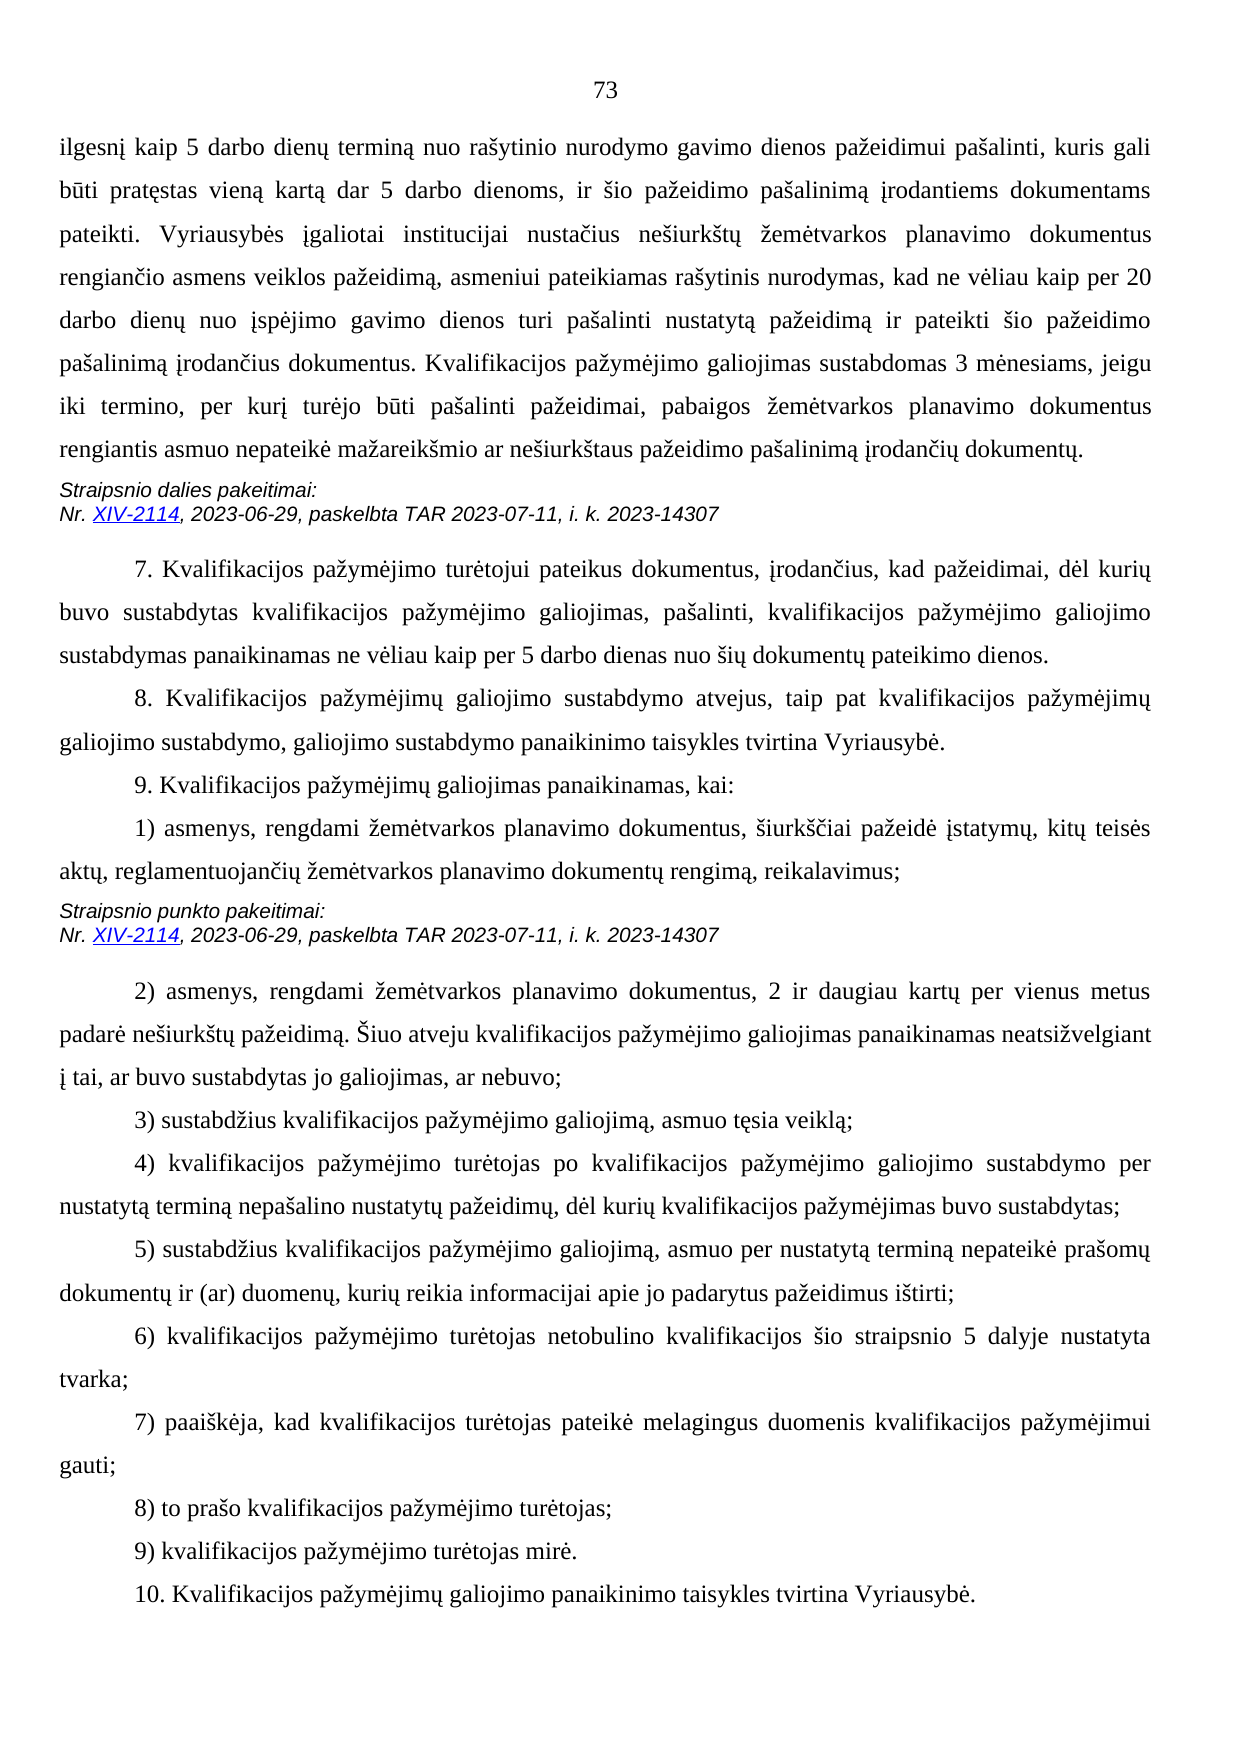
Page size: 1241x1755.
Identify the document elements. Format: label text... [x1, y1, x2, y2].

text 2) asmenys, rengdami žemėtvarkos planavimo dokumentus, 2 ir daugiau kartų per vienus metus padarė nešiurkštų pažeidimą. Šiuo atveju kvalifikacijos pažymėjimo galiojimas panaikinamas neatsižvelgiant į tai, ar buvo sustabdytas jo galiojimas, ar nebuvo; [59, 976, 1152, 1091]
text 7. Kvalifikacijos pažymėjimo turėtojui pateikus dokumentus, įrodančius, kad pažeidimai, dėl kurių buvo sustabdytas kvalifikacijos pažymėjimo galiojimas, pašalinti, kvalifikacijos pažymėjimo galiojimo sustabdymas panaikinamas ne vėliau kaip per 5 darbo dienas nuo šių dokumentų pateikimo dienos. [59, 554, 1152, 669]
text 9. Kvalifikacijos pažymėjimų galiojimas panaikinamas, kai: [59, 770, 1152, 798]
text Nr. XIV-2114, 2023-06-29, paskelbta TAR 2023-07-11, i. k. 2023-14307 [59, 923, 1152, 947]
text 5) sustabdžius kvalifikacijos pažymėjimo galiojimą, asmuo per nustatytą terminą nepateikė prašomų dokumentų ir (ar) duomenų, kurių reikia informacijai apie jo padarytus pažeidimus ištirti; [59, 1234, 1152, 1306]
text 8) to prašo kvalifikacijos pažymėjimo turėtojas; [59, 1493, 1152, 1522]
text Straipsnio dalies pakeitimai: [59, 477, 1152, 501]
text 7) paaiškėja, kad kvalifikacijos turėtojas pateikė melagingus duomenis kvalifikacijos pažymėjimui gauti; [59, 1407, 1152, 1479]
text Nr. XIV-2114, 2023-06-29, paskelbta TAR 2023-07-11, i. k. 2023-14307 [59, 501, 1152, 525]
text 3) sustabdžius kvalifikacijos pažymėjimo galiojimą, asmuo tęsia veiklą; [59, 1105, 1152, 1134]
text 1) asmenys, rengdami žemėtvarkos planavimo dokumentus, šiurkščiai pažeidė įstatymų, kitų teisės aktų, reglamentuojančių žemėtvarkos planavimo dokumentų rengimą, reikalavimus; [59, 813, 1152, 885]
text Straipsnio punkto pakeitimai: [59, 899, 1152, 923]
text ilgesnį kaip 5 darbo dienų terminą nuo rašytinio nurodymo gavimo dienos pažeidimui pašalinti, kuris gali būti pratęstas vieną kartą dar 5 darbo dienoms, ir šio pažeidimo pašalinimą įrodantiems dokumentams pateikti. Vyriausybės įgaliotai institucijai nustačius nešiurkštų žemėtvarkos planavimo dokumentus rengiančio asmens veiklos pažeidimą, asmeniui pateikiamas rašytinis nurodymas, kad ne vėliau kaip per 20 darbo dienų nuo įspėjimo gavimo dienos turi pašalinti nustatytą pažeidimą ir pateikti šio pažeidimo pašalinimą įrodančius dokumentus. Kvalifikacijos pažymėjimo galiojimas sustabdomas 3 mėnesiams, jeigu iki termino, per kurį turėjo būti pašalinti pažeidimai, pabaigos žemėtvarkos planavimo dokumentus rengiantis asmuo nepateikė mažareikšmio ar nešiurkštaus pažeidimo pašalinimą įrodančių dokumentų. [59, 132, 1152, 463]
text 10. Kvalifikacijos pažymėjimų galiojimo panaikinimo taisykles tvirtina Vyriausybė. [59, 1579, 1152, 1608]
text 4) kvalifikacijos pažymėjimo turėtojas po kvalifikacijos pažymėjimo galiojimo sustabdymo per nustatytą terminą nepašalino nustatytų pažeidimų, dėl kurių kvalifikacijos pažymėjimas buvo sustabdytas; [59, 1148, 1152, 1220]
text 9) kvalifikacijos pažymėjimo turėtojas mirė. [59, 1536, 1152, 1565]
text 8. Kvalifikacijos pažymėjimų galiojimo sustabdymo atvejus, taip pat kvalifikacijos pažymėjimų galiojimo sustabdymo, galiojimo sustabdymo panaikinimo taisykles tvirtina Vyriausybė. [59, 683, 1152, 755]
text 6) kvalifikacijos pažymėjimo turėtojas netobulino kvalifikacijos šio straipsnio 5 dalyje nustatyta tvarka; [59, 1321, 1152, 1393]
